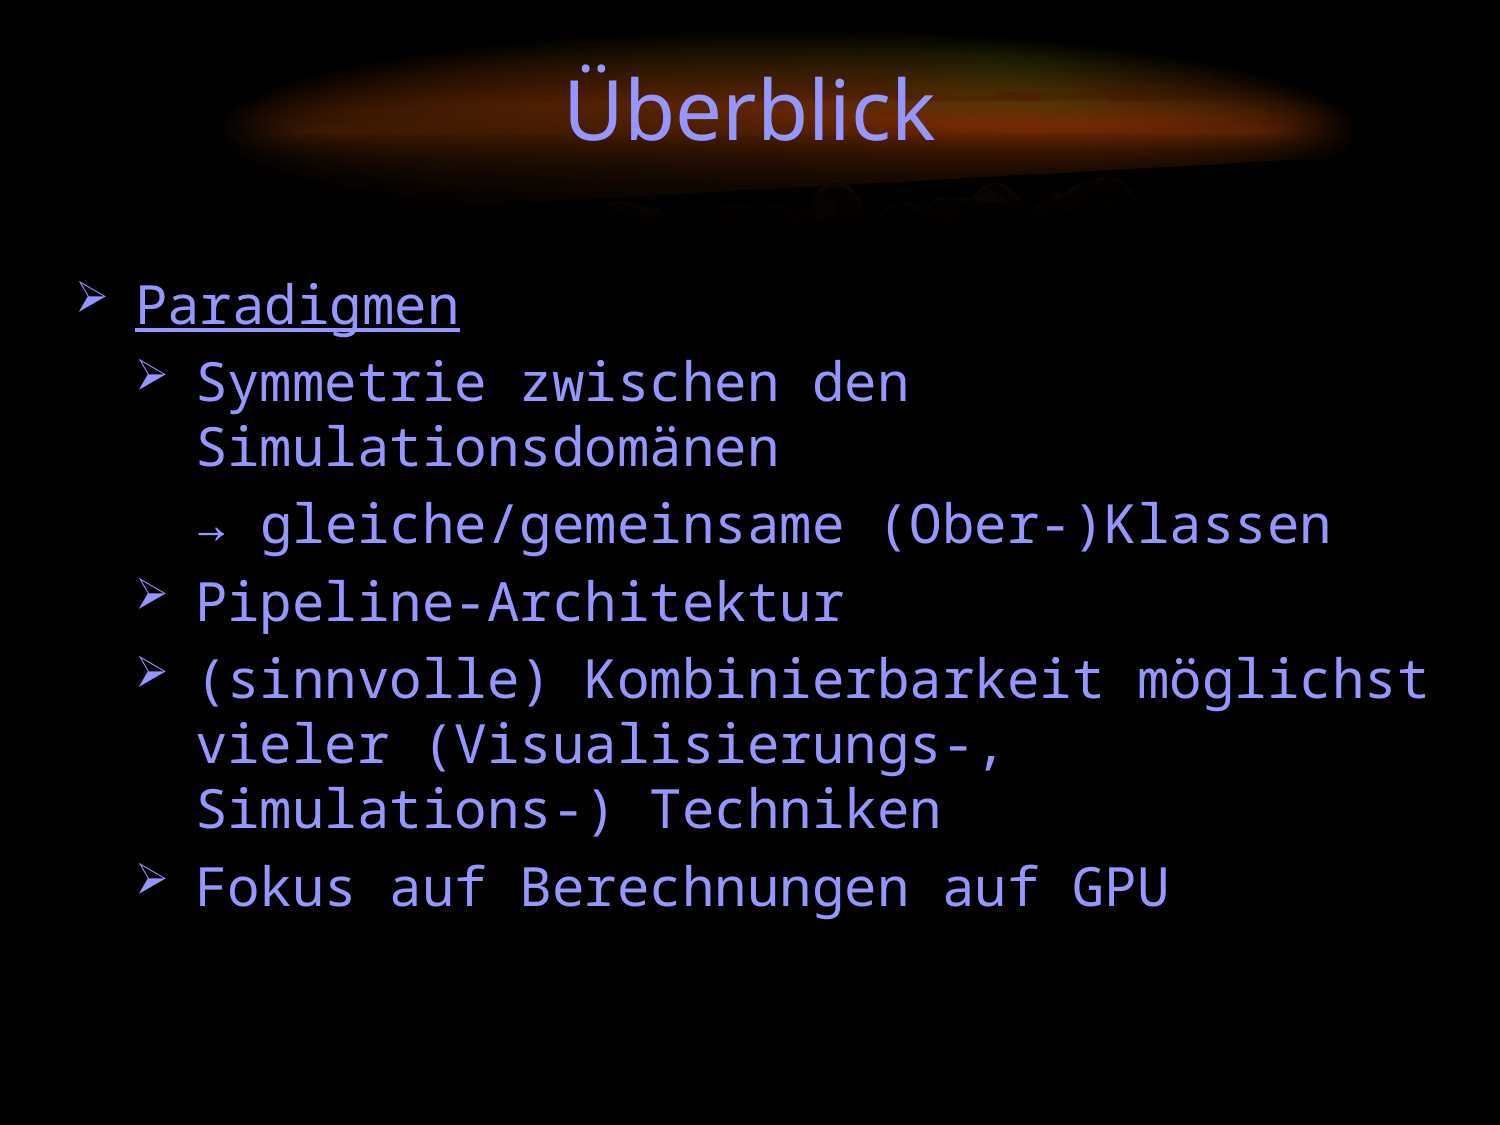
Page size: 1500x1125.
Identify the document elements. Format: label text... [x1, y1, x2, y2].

text_box Paradigmen Symmetrie zwischen den Simulationsdomänen → gleiche/gemeinsame (Ober-)Klassen Pipeline-Architektur (sinnvolle) Kombinierbarkeit möglichst vieler (Visualisierungs-, Simulations-) Techniken Fokus auf Berechnungen auf GPU [0, 262, 1471, 1088]
text_box Überblick [75, 0, 1426, 216]
text_box [112, 0, 1463, 241]
